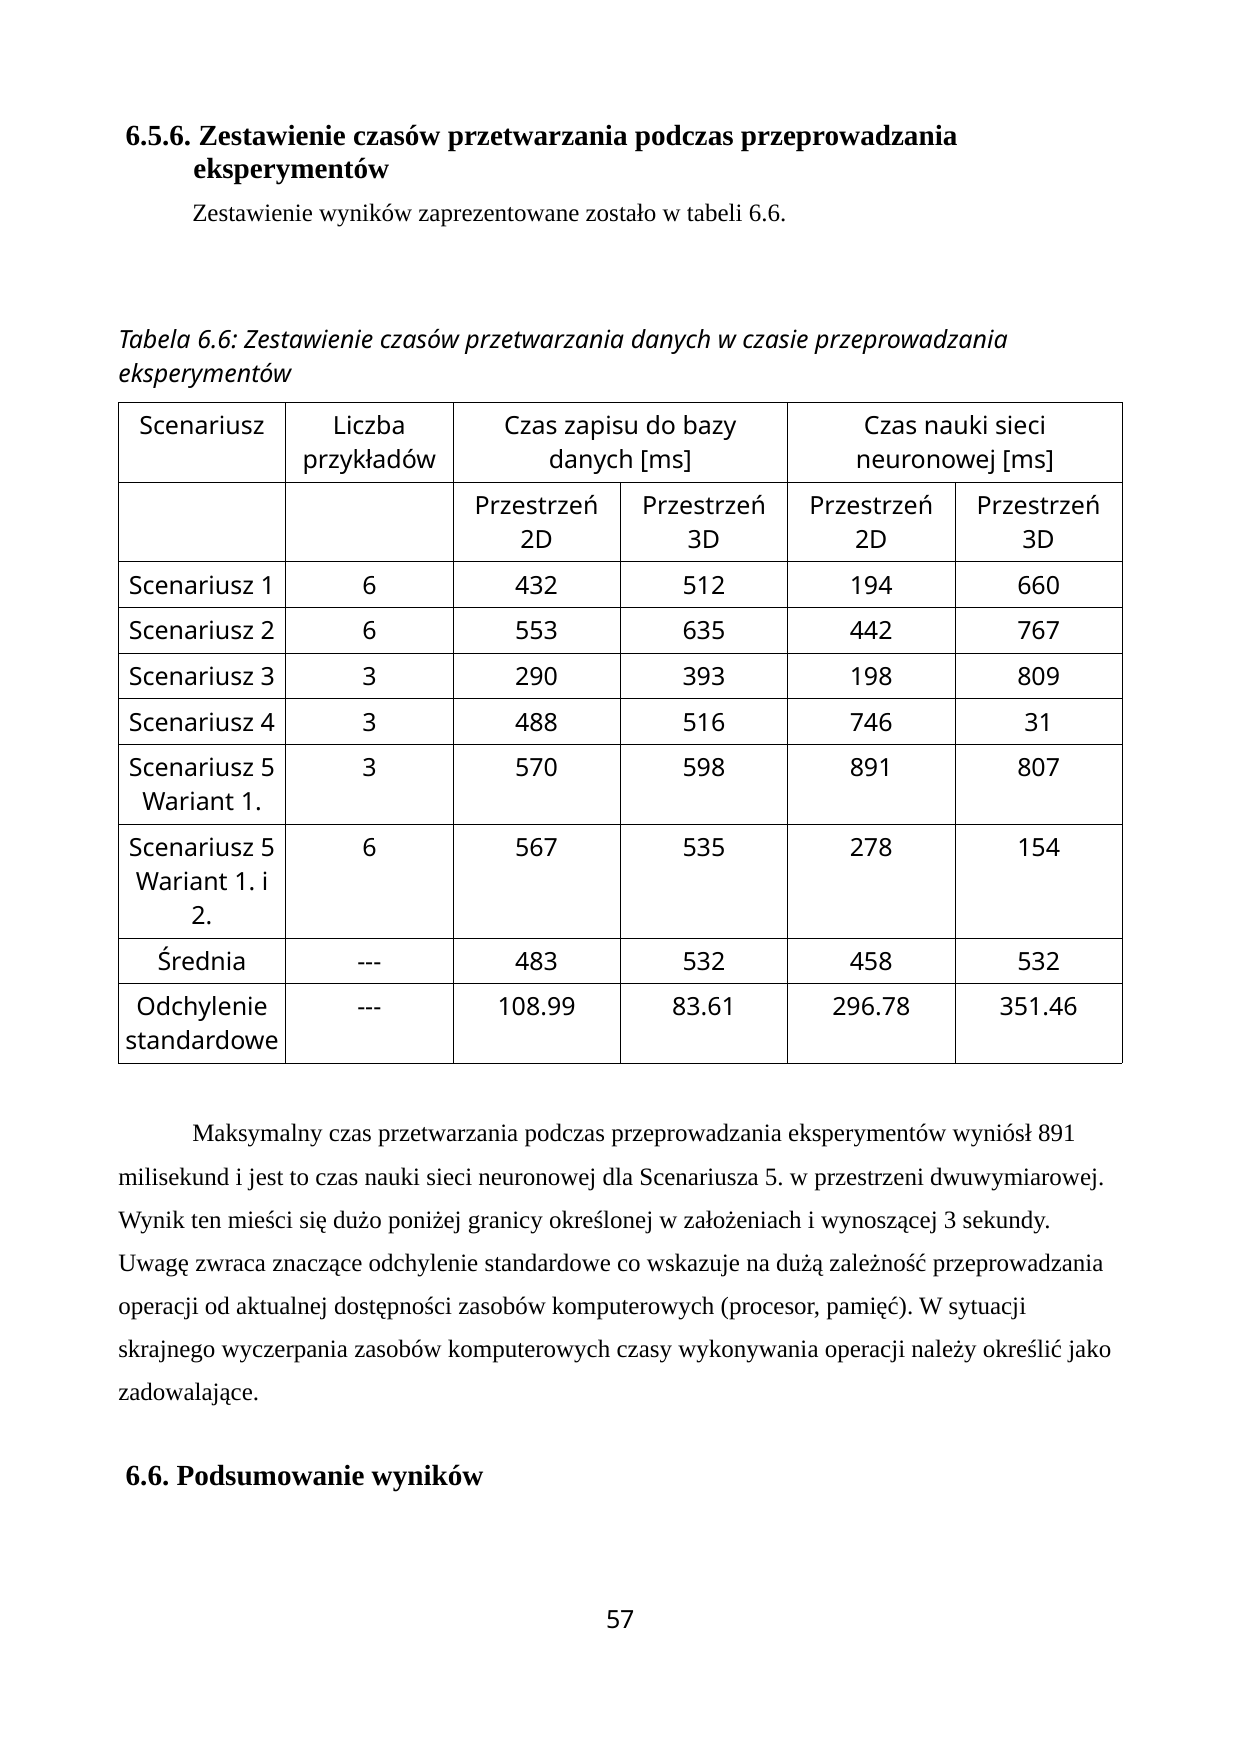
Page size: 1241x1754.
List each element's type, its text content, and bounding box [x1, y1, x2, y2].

table_cell --- [286, 984, 453, 1063]
table_cell 512 [621, 562, 787, 607]
table_header Liczba przykładów [286, 403, 453, 482]
table_cell 290 [454, 654, 620, 698]
table_cell 31 [956, 699, 1122, 744]
subtitle Podsumowanie wyników [118, 1458, 1122, 1491]
table_cell 516 [621, 699, 787, 744]
table_cell Scenariusz 4 [119, 699, 285, 744]
table_cell 535 [621, 825, 787, 937]
table_cell 746 [788, 699, 955, 744]
table_cell Scenariusz 5 Wariant 1. i 2. [119, 825, 285, 937]
table_cell 488 [454, 699, 620, 744]
table_cell 432 [454, 562, 620, 607]
table_cell 6 [286, 562, 453, 607]
table_cell 809 [956, 654, 1122, 698]
table_cell 567 [454, 825, 620, 937]
table_cell Scenariusz 5 Wariant 1. [119, 745, 285, 824]
table_cell 6 [286, 608, 453, 653]
text Tabela 6.6: Zestawienie czasów przetwarzania danych w czasie przeprowadzania eksperymentów [118, 321, 1122, 389]
table_cell Przestrzeń 3D [621, 483, 787, 561]
table_cell 767 [956, 608, 1122, 653]
table_cell 442 [788, 608, 955, 653]
table_cell 3 [286, 699, 453, 744]
table_cell Średnia [119, 939, 285, 983]
table_cell Przestrzeń 2D [454, 483, 620, 561]
table_cell Scenariusz 3 [119, 654, 285, 698]
table_cell 296,78 [788, 984, 955, 1063]
table_cell 6 [286, 825, 453, 937]
table_header Scenariusz [119, 403, 285, 482]
table_cell Odchylenie standardowe [119, 984, 285, 1063]
table_cell 532 [956, 939, 1122, 983]
table_header Czas zapisu do bazy danych [ms] [454, 403, 787, 482]
table_cell 194 [788, 562, 955, 607]
table_cell 458 [788, 939, 955, 983]
table_cell 553 [454, 608, 620, 653]
text Zestawienie wyników zaprezentowane zostało w tabeli 6.6. [118, 198, 1122, 226]
table_cell Przestrzeń 2D [788, 483, 955, 561]
table_cell 3 [286, 654, 453, 698]
table_cell 532 [621, 939, 787, 983]
table_cell 393 [621, 654, 787, 698]
table_cell 278 [788, 825, 955, 937]
table_cell [286, 483, 453, 561]
table_header Czas nauki sieci neuronowej [ms] [788, 403, 1122, 482]
table_cell 635 [621, 608, 787, 653]
table_cell Przestrzeń 3D [956, 483, 1122, 561]
table_cell 483 [454, 939, 620, 983]
table_cell 598 [621, 745, 787, 824]
subtitle Zestawienie czasów przetwarzania podczas przeprowadzania eksperymentów [118, 118, 1122, 185]
table_cell 3 [286, 745, 453, 824]
table_cell 198 [788, 654, 955, 698]
table_cell 108,99 [454, 984, 620, 1063]
table_cell 660 [956, 562, 1122, 607]
table_cell 351,46 [956, 984, 1122, 1063]
table_cell 807 [956, 745, 1122, 824]
table_cell Scenariusz 1 [119, 562, 285, 607]
table_cell 570 [454, 745, 620, 824]
table_cell Scenariusz 2 [119, 608, 285, 653]
table_cell 154 [956, 825, 1122, 937]
table_cell [119, 483, 285, 561]
table_cell 891 [788, 745, 955, 824]
text Maksymalny czas przetwarzania podczas przeprowadzania eksperymentów wyniósł 891 milisekund i jest to czas nauki sieci neuronowej dla Scenariusza 5. w przestrzeni dwuwymiarowej. Wynik ten mieści się dużo poniżej granicy określonej w założeniach i wynoszącej 3 sekundy. Uwagę zwraca znaczące odchylenie standardowe co wskazuje na dużą zależność przeprowadzania operacji od aktualnej dostępności zasobów komputerowych (procesor, pamięć). W sytuacji skrajnego wyczerpania zasobów komputerowych czasy wykonywania operacji należy określić jako zadowalające. [118, 1118, 1122, 1406]
table_cell --- [286, 939, 453, 983]
table_cell 83,61 [621, 984, 787, 1063]
